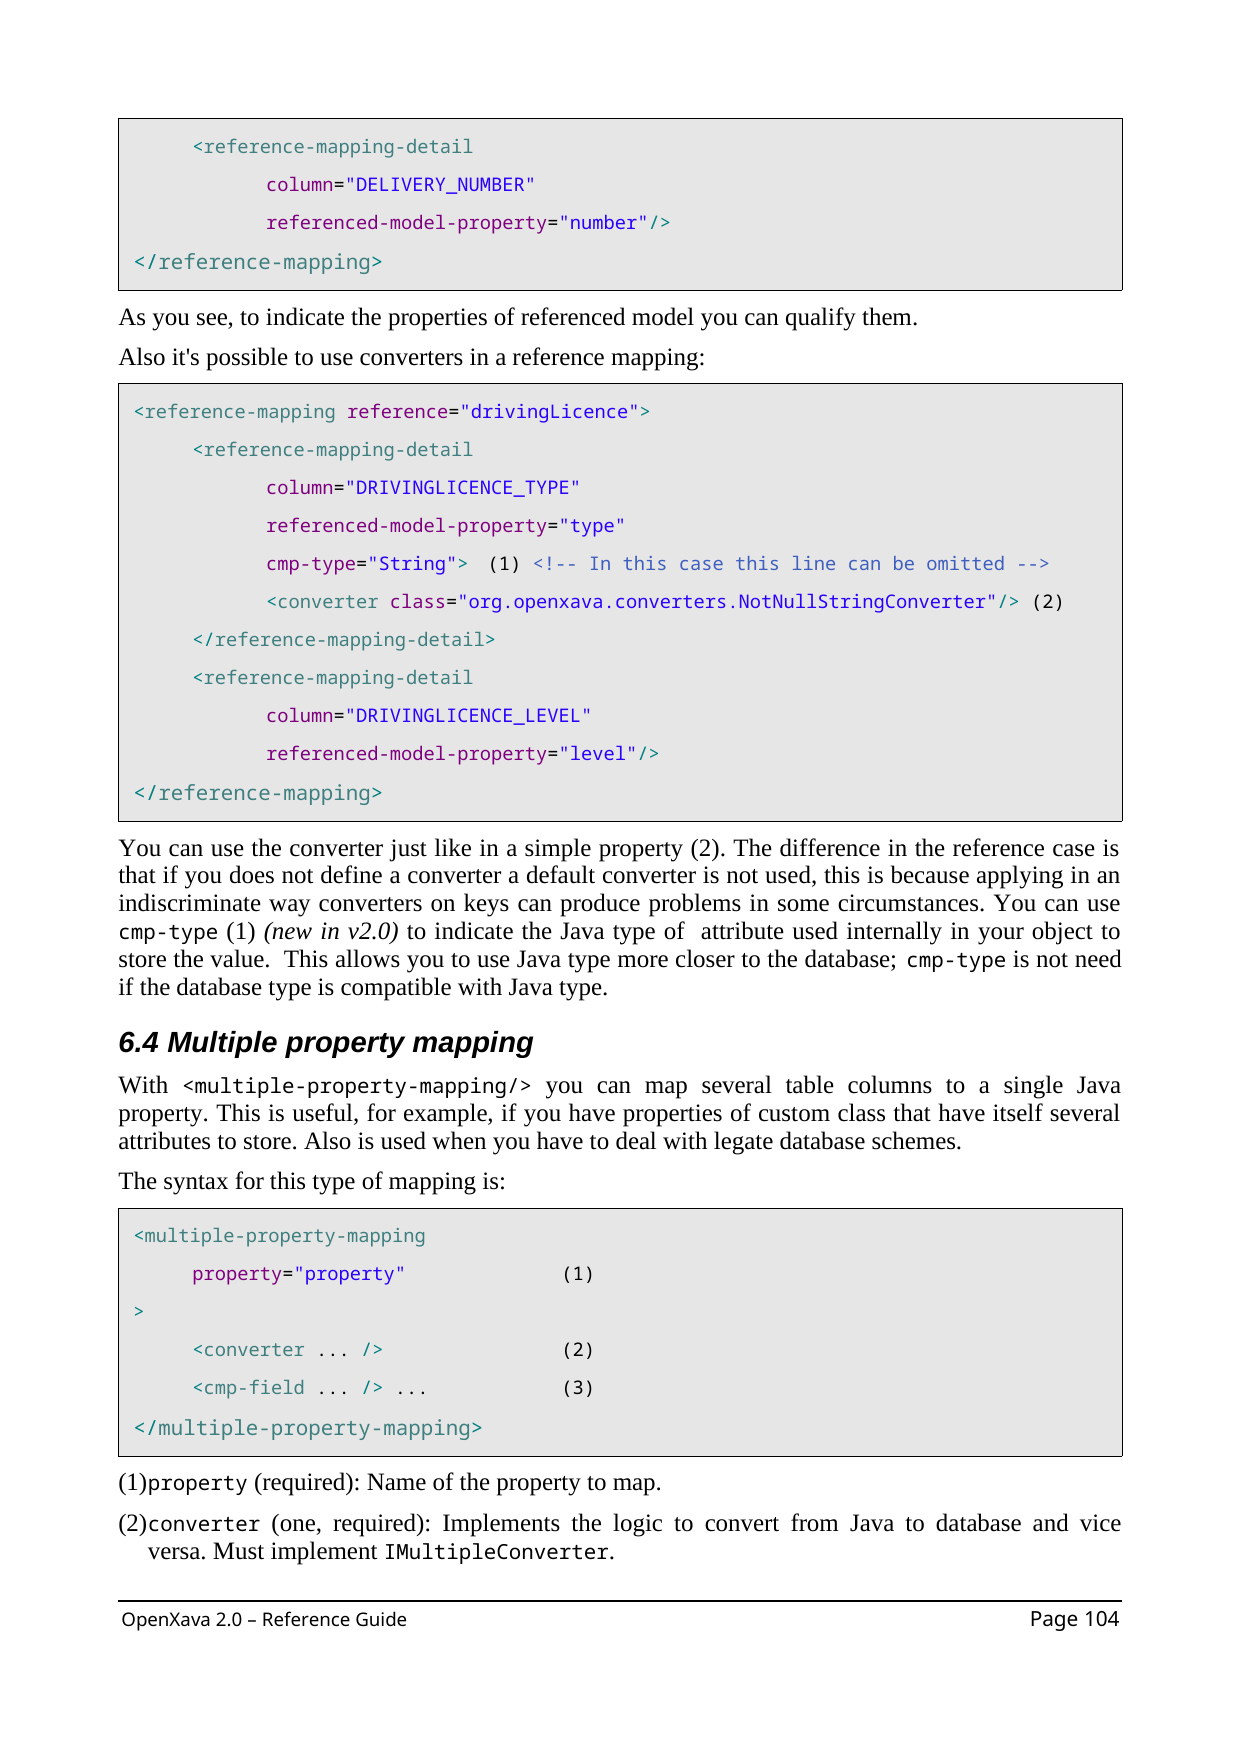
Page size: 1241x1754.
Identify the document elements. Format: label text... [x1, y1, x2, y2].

text cmp-type="String"> (1) <!-- In this case this line can be omitted --> [119, 535, 1122, 573]
text <multiple-property-mapping [119, 1209, 1122, 1246]
text With <multiple-property-mapping/> you can map several table columns to a single Java property. This is useful, for example, if you have properties of custom class that have itself several attributes to store. Also is used when you have to deal with legate database schemes. [118, 1071, 1122, 1155]
text referenced-model-property="type" [119, 497, 1122, 535]
text The syntax for this type of mapping is: [118, 1167, 1122, 1195]
text column="DELIVERY_NUMBER" [119, 156, 1122, 194]
text </multiple-property-mapping> [119, 1398, 1122, 1456]
text </reference-mapping-detail> [119, 611, 1122, 649]
text <reference-mapping-detail [119, 119, 1122, 156]
text </reference-mapping> [119, 232, 1122, 290]
text referenced-model-property="level"/> [119, 725, 1122, 763]
text Also it's possible to use converters in a reference mapping: [118, 343, 1122, 371]
list property (required): Name of the property to map. [118, 1468, 1122, 1497]
text </reference-mapping> [119, 763, 1122, 821]
text column="DRIVINGLICENCE_LEVEL" [119, 687, 1122, 725]
text referenced-model-property="number"/> [119, 194, 1122, 232]
text property="property" (1) [119, 1246, 1122, 1284]
text You can use the converter just like in a simple property (2). The difference in the reference case is that if you does not define a converter a default converter is not used, this is because applying in an indiscriminate way converters on keys can produce problems in some circumstances. You can use cmp-type (1) (new in v2.0) to indicate the Java type of attribute used internally in your object to store the value. This allows you to use Java type more closer to the database; cmp-type is not need if the database type is compatible with Java type. [118, 834, 1122, 1001]
text <reference-mapping-detail [119, 421, 1122, 459]
text column="DRIVINGLICENCE_TYPE" [119, 459, 1122, 497]
text > [119, 1284, 1122, 1322]
text <converter ... /> (2) [119, 1322, 1122, 1360]
text <reference-mapping reference="drivingLicence"> [119, 384, 1122, 421]
subtitle Multiple property mapping [118, 1026, 1122, 1059]
text <reference-mapping-detail [119, 649, 1122, 687]
list converter (one, required): Implements the logic to convert from Java to database and vice versa. Must implement IMultipleConverter. [118, 1509, 1122, 1566]
text <converter class="org.openxava.converters.NotNullStringConverter"/> (2) [119, 573, 1122, 611]
text <cmp-field ... /> ... (3) [119, 1360, 1122, 1398]
text As you see, to indicate the properties of referenced model you can qualify them. [118, 303, 1122, 330]
